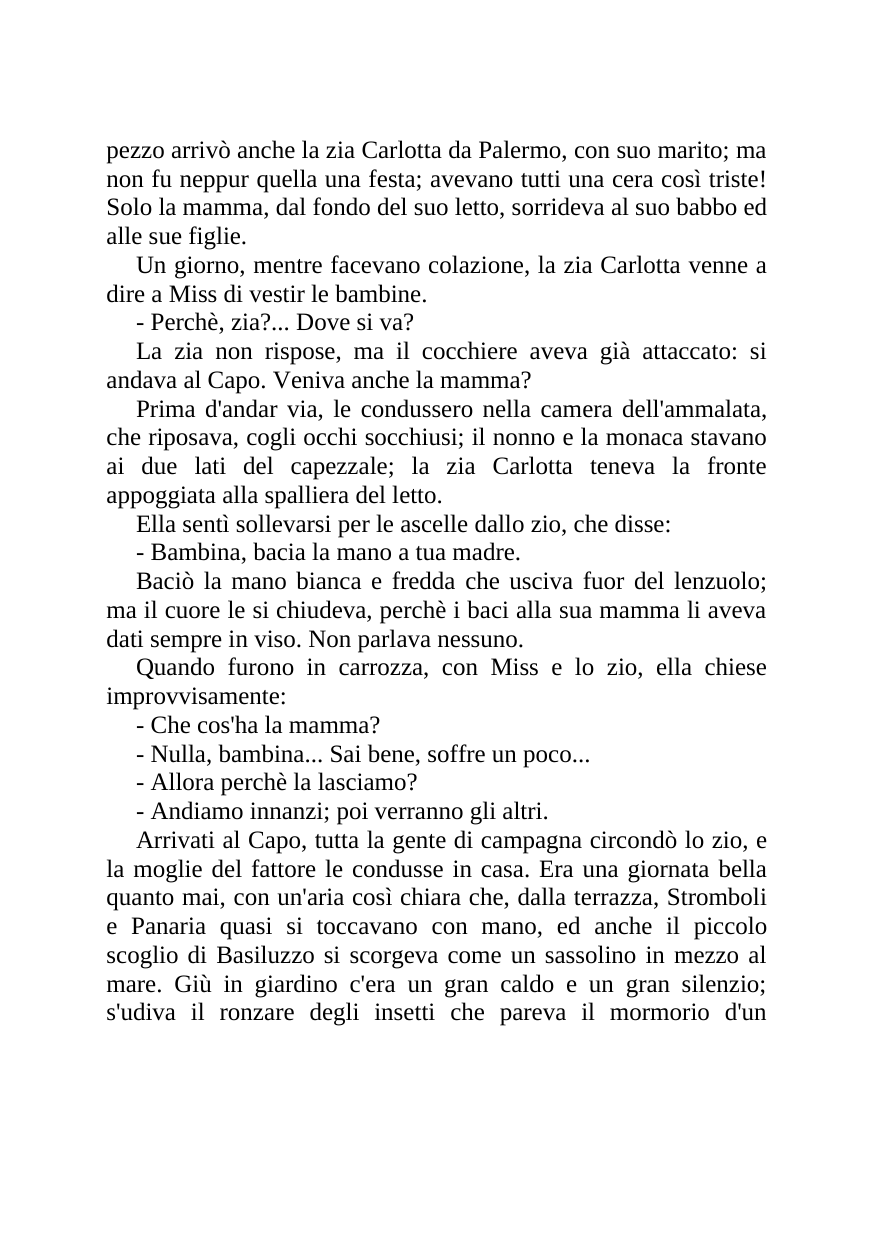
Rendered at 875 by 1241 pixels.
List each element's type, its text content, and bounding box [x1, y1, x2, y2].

text Un giorno, mentre facevano colazione, la zia Carlotta venne a dire a Miss di vestir le bambine. [106, 250, 768, 307]
text Arrivati al Capo, tutta la gente di campagna circondò lo zio, e la moglie del fattore le condusse in casa. Era una giornata bella quanto mai, con un'aria così chiara che, dalla terrazza, Stromboli e Panaria quasi si toccavano con mano, ed anche il piccolo scoglio di Basiluzzo si scorgeva come un sassolino in mezzo al mare. Giù in giardino c'era un gran caldo e un gran silenzio; s'udiva il ronzare degli insetti che pareva il mormorio d'un [106, 825, 768, 1026]
text - Che cos'ha la mamma? [106, 710, 768, 739]
text - Perchè, zia?... Dove si va? [106, 307, 768, 336]
text Ella sentì sollevarsi per le ascelle dallo zio, che disse: [106, 509, 768, 537]
text - Allora perchè la lasciamo? [106, 767, 768, 796]
text pezzo arrivò anche la zia Carlotta da Palermo, con suo marito; ma non fu neppur quella una festa; avevano tutti una cera così triste! Solo la mamma, dal fondo del suo letto, sorrideva al suo babbo ed alle sue figlie. [106, 135, 768, 250]
text Quando furono in carrozza, con Miss e lo zio, ella chiese improvvisamente: [106, 652, 768, 710]
text La zia non rispose, ma il cocchiere aveva già attaccato: si andava al Capo. Veniva anche la mamma? [106, 336, 768, 394]
text - Nulla, bambina... Sai bene, soffre un poco... [106, 739, 768, 767]
text - Bambina, bacia la mano a tua madre. [106, 537, 768, 566]
text Prima d'andar via, le condussero nella camera dell'ammalata, che riposava, cogli occhi socchiusi; il nonno e la monaca stavano ai due lati del capezzale; la zia Carlotta teneva la fronte appoggiata alla spalliera del letto. [106, 394, 768, 509]
text - Andiamo innanzi; poi verranno gli altri. [106, 796, 768, 825]
text Baciò la mano bianca e fredda che usciva fuor del lenzuolo; ma il cuore le si chiudeva, perchè i baci alla sua mamma li aveva dati sempre in viso. Non parlava nessuno. [106, 566, 768, 652]
